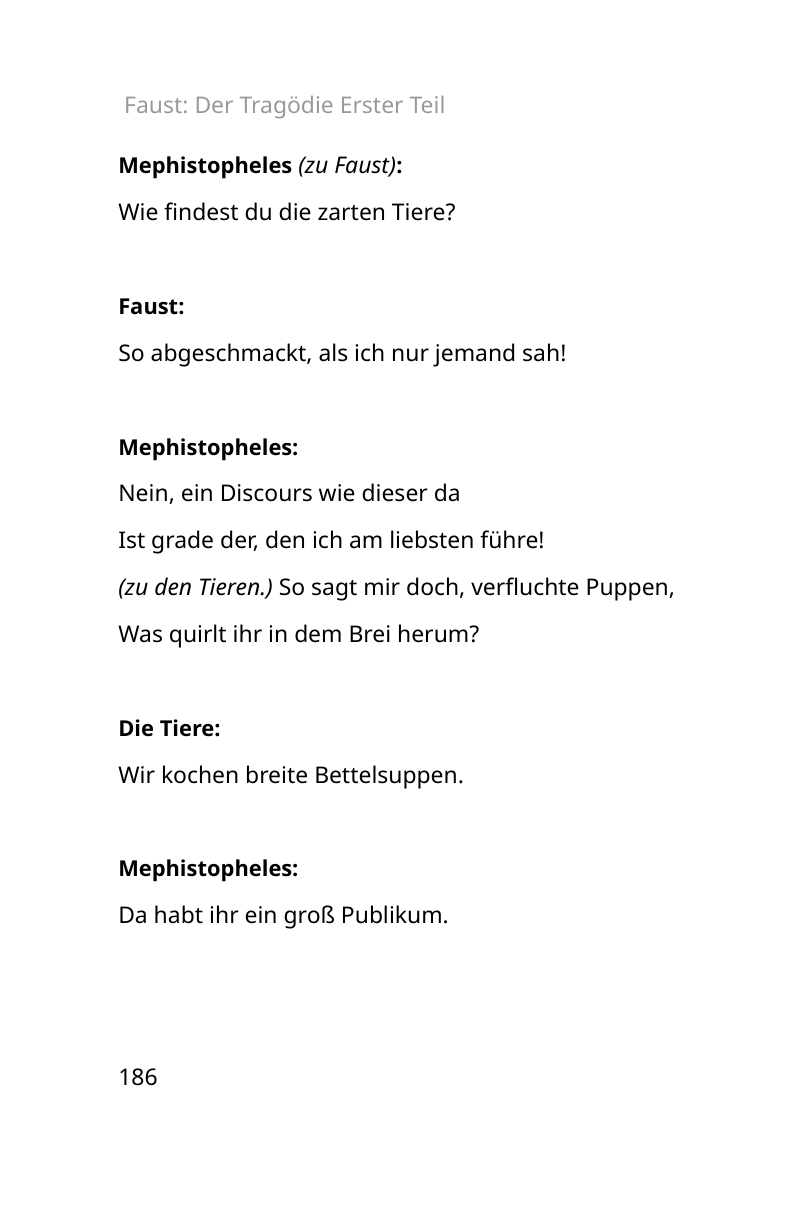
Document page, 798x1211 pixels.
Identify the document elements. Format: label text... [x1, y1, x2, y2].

text Die Tiere: Wir kochen breite Bettelsuppen. [118, 683, 679, 790]
text Mephistopheles (zu Faust): Wie findest du die zarten Tiere? [118, 149, 679, 227]
text Mephistopheles: Nein, ein Discours wie dieser da Ist grade der, den ich am liebsten führe! (zu den Tieren.) So sagt mir doch, verfluchte Puppen, Was quirlt ihr in dem Brei herum? [118, 401, 679, 649]
text Mephistopheles: Da habt ihr ein groß Publikum. [118, 823, 679, 931]
text Faust: So abgeschmackt, als ich nur jemand sah! [118, 261, 679, 368]
